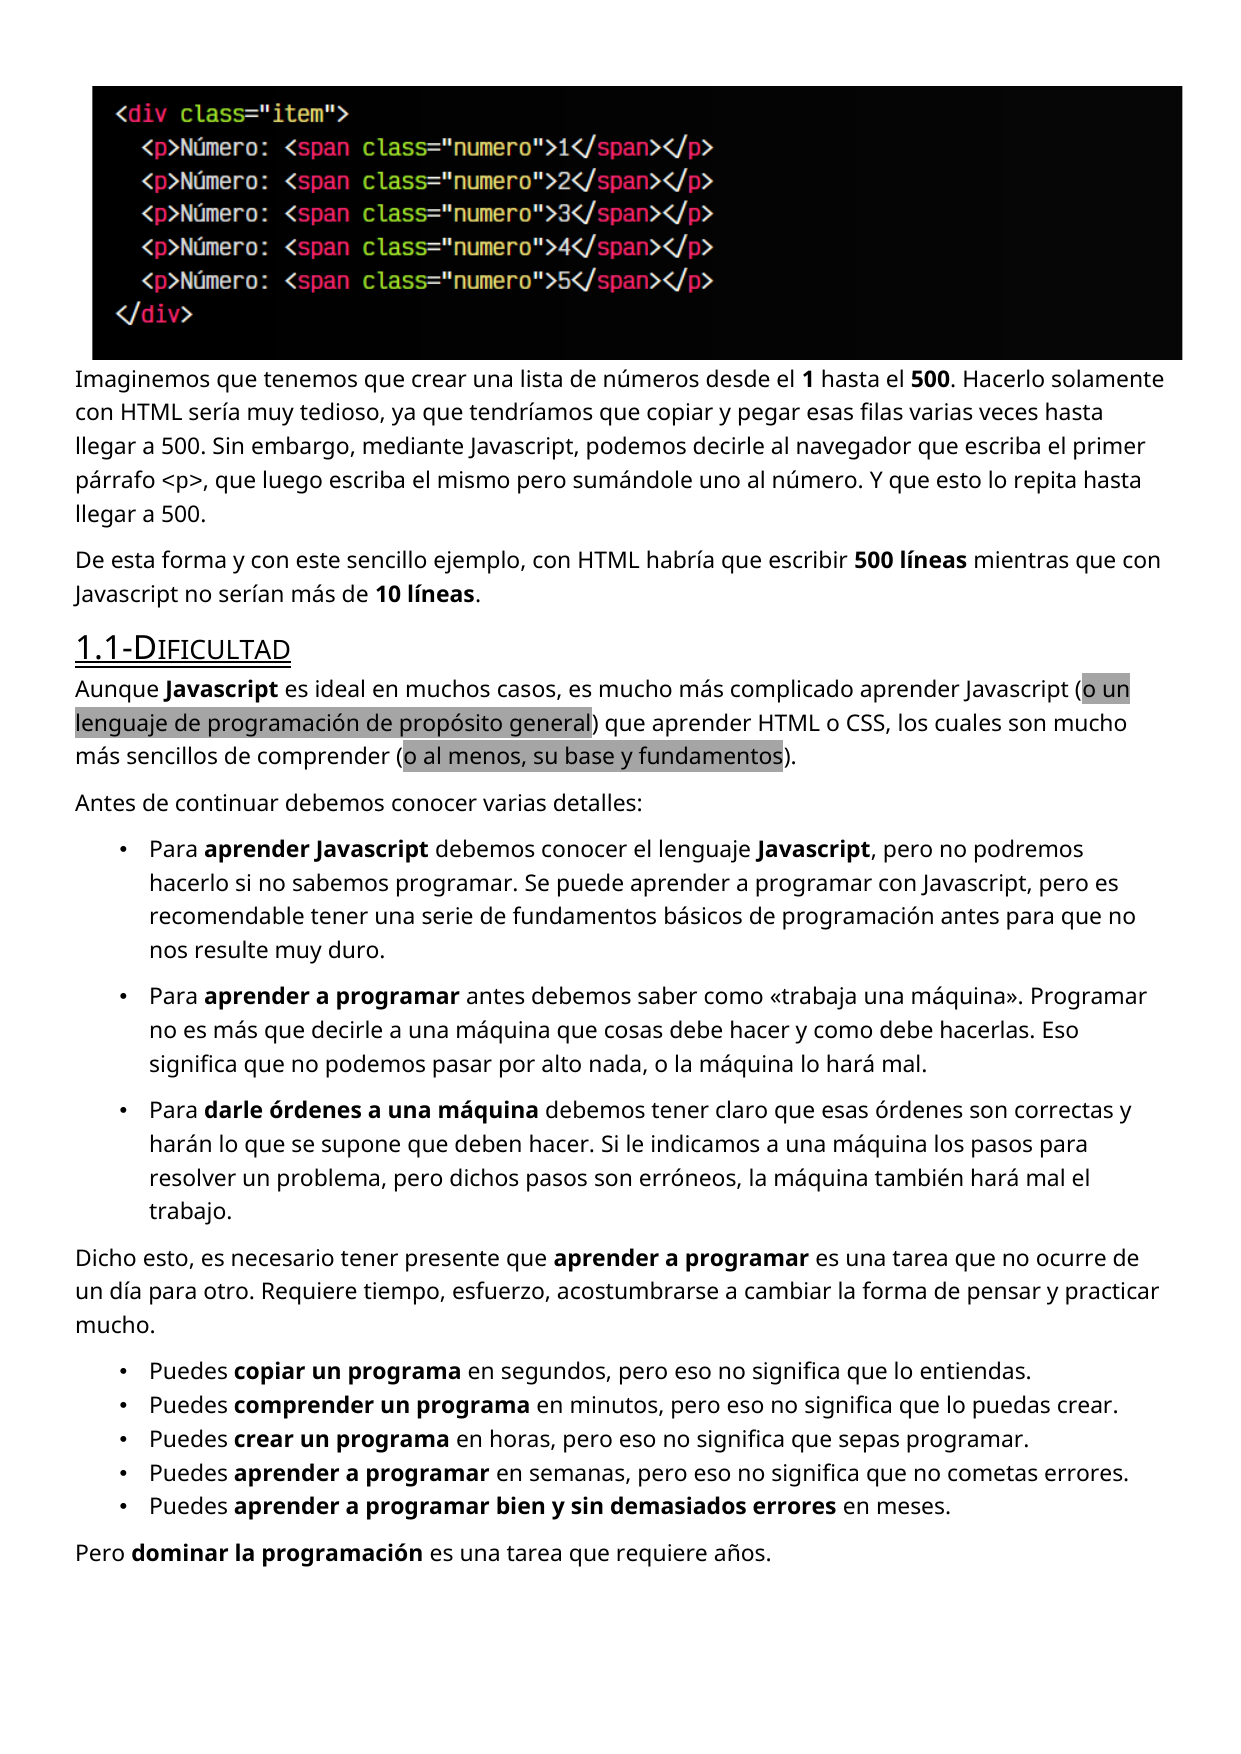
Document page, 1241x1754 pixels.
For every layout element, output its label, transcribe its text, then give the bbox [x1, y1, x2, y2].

list Puedes crear un programa en horas, pero eso no significa que sepas programar. [119, 1423, 1165, 1454]
subtitle 1.1-Dificultad [75, 624, 1165, 669]
picture [92, 86, 1183, 360]
list Puedes copiar un programa en segundos, pero eso no significa que lo entiendas. [119, 1355, 1165, 1387]
list Para darle órdenes a una máquina debemos tener claro que esas órdenes son correctas y harán lo que se supone que deben hacer. Si le indicamos a una máquina los pasos para resolver un problema, pero dichos pasos son erróneos, la máquina también hará mal el trabajo. [119, 1094, 1165, 1227]
text Aunque Javascript es ideal en muchos casos, es mucho más complicado aprender Javascript (o un lenguaje de programación de propósito general) que aprender HTML o CSS, los cuales son mucho más sencillos de comprender (o al menos, su base y fundamentos). [75, 673, 1165, 772]
list Para aprender a programar antes debemos saber como «trabaja una máquina». Programar no es más que decirle a una máquina que cosas debe hacer y como debe hacerlas. Eso significa que no podemos pasar por alto nada, o la máquina lo hará mal. [119, 980, 1165, 1079]
text Imaginemos que tenemos que crear una lista de números desde el 1 hasta el 500. Hacerlo solamente con HTML sería muy tedioso, ya que tendríamos que copiar y pegar esas filas varias veces hasta llegar a 500. Sin embargo, mediante Javascript, podemos decirle al navegador que escriba el primer párrafo <p>, que luego escriba el mismo pero sumándole uno al número. Y que esto lo repita hasta llegar a 500. [75, 75, 1165, 529]
list Puedes aprender a programar bien y sin demasiados errores en meses. [119, 1490, 1165, 1522]
list Puedes comprender un programa en minutos, pero eso no significa que lo puedas crear. [119, 1389, 1165, 1420]
text Pero dominar la programación es una tarea que requiere años. [75, 1537, 1165, 1568]
list Puedes aprender a programar en semanas, pero eso no significa que no cometas errores. [119, 1457, 1165, 1488]
text De esta forma y con este sencillo ejemplo, con HTML habría que escribir 500 líneas mientras que con Javascript no serían más de 10 líneas. [75, 544, 1165, 609]
text Antes de continuar debemos conocer varias detalles: [75, 787, 1165, 818]
text Dicho esto, es necesario tener presente que aprender a programar es una tarea que no ocurre de un día para otro. Requiere tiempo, esfuerzo, acostumbrarse a cambiar la forma de pensar y practicar mucho. [75, 1242, 1165, 1340]
list Para aprender Javascript debemos conocer el lenguaje Javascript, pero no podremos hacerlo si no sabemos programar. Se puede aprender a programar con Javascript, pero es recomendable tener una serie de fundamentos básicos de programación antes para que no nos resulte muy duro. [119, 833, 1165, 965]
